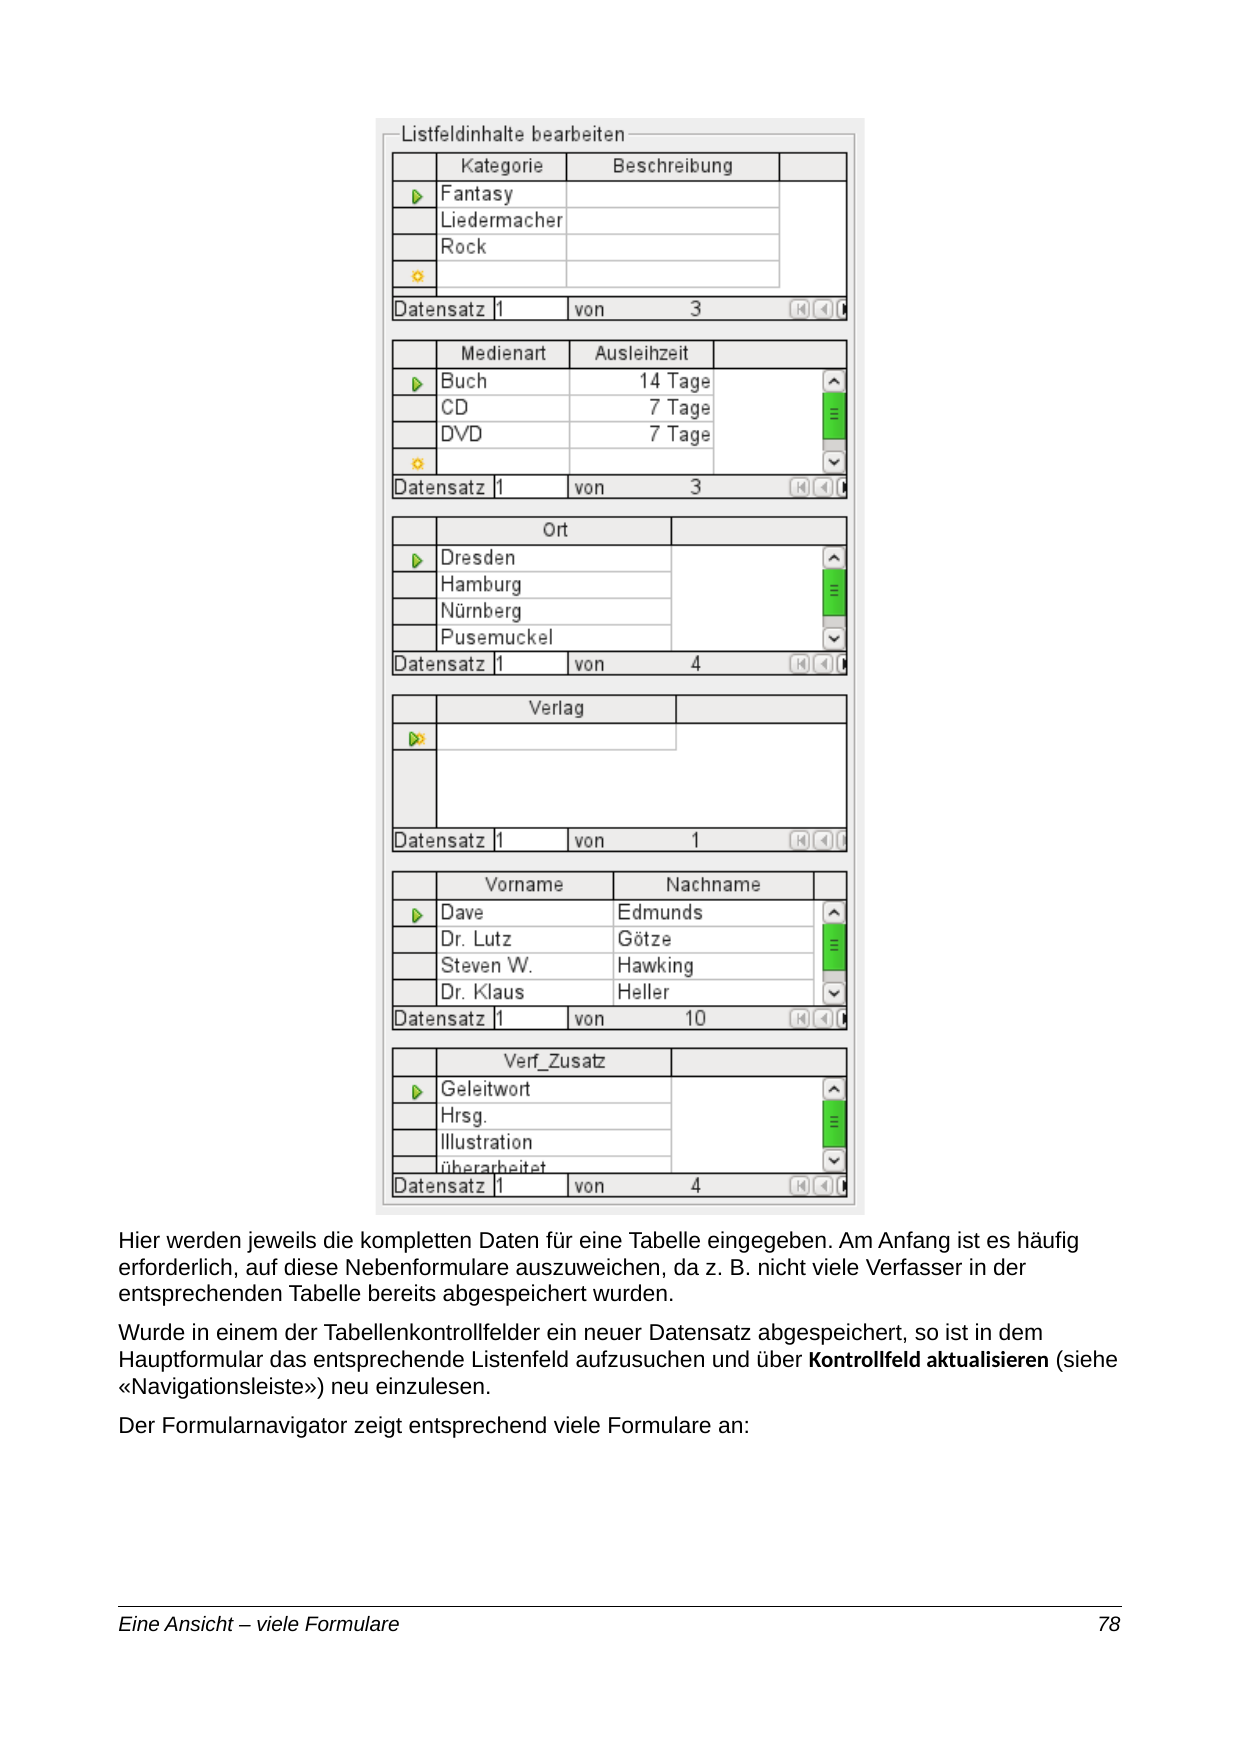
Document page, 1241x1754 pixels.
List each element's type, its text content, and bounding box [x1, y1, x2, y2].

text Der Formularnavigator zeigt entsprechend viele Formulare an: [118, 1412, 1122, 1438]
text Hier werden jeweils die kompletten Daten für eine Tabelle eingegeben. Am Anfang ist es häufig erforderlich, auf diese Nebenformulare auszuweichen, da z. B. nicht viele Verfasser in der entsprechenden Tabelle bereits abgespeichert wurden. [118, 1227, 1122, 1306]
picture [375, 118, 865, 1215]
text Wurde in einem der Tabellenkontrollfelder ein neuer Datensatz abgespeichert, so ist in dem Hauptformular das entsprechende Listenfeld aufzusuchen und über Kontrollfeld aktualisieren (siehe «Navigationsleiste») neu einzulesen. [118, 1319, 1122, 1399]
